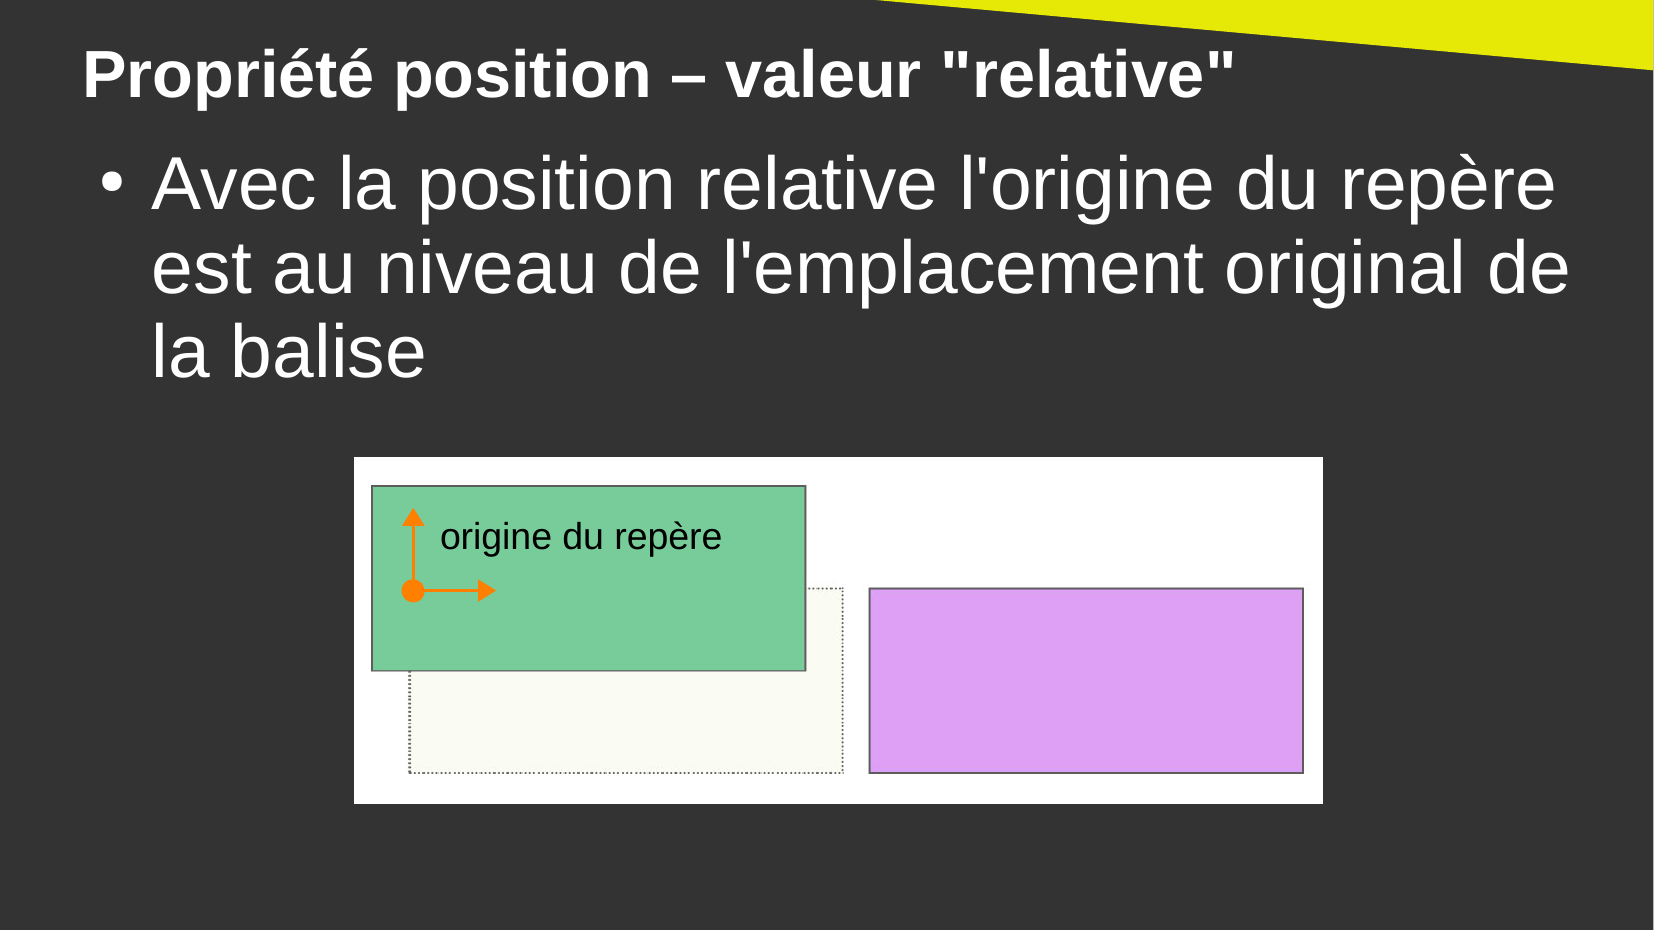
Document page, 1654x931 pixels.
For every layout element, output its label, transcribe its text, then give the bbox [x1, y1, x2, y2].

title Propriété position – valeur "relative" [82, 37, 1571, 114]
text_box [875, 0, 1654, 71]
list Avec la position relative l'origine du repère est au niveau de l'emplacement original de la balise [80, 141, 1620, 426]
picture [354, 457, 1323, 804]
text_box origine du repère [425, 507, 768, 565]
